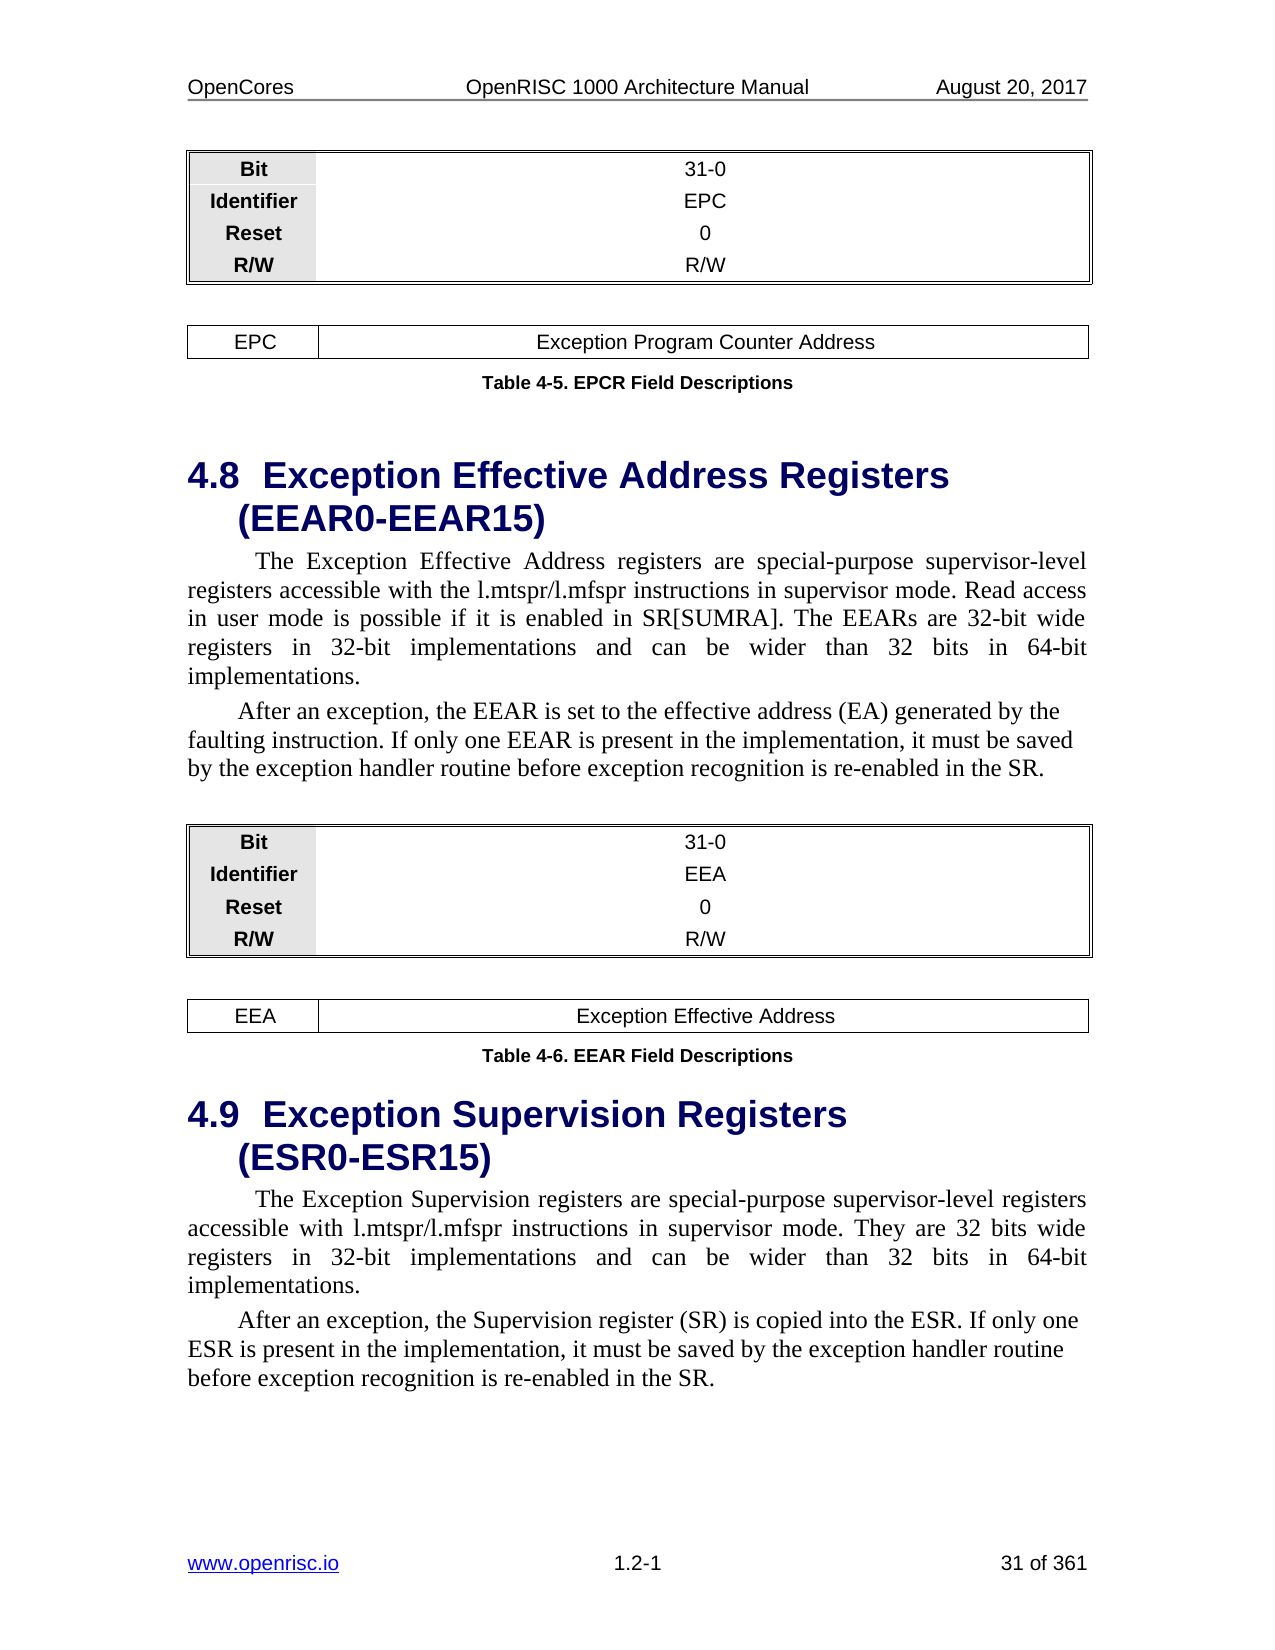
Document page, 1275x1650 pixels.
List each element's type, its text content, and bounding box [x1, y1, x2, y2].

table_header Bit [190, 153, 316, 184]
table_cell Identifier [190, 185, 316, 217]
text Table 4-6. EEAR Field Descriptions [187, 1045, 1087, 1067]
table_cell Reset [190, 890, 316, 923]
table_cell R/W [316, 249, 1089, 281]
table_cell R/W [316, 923, 1089, 955]
table_cell EEA [316, 858, 1089, 890]
table_cell EPC [316, 185, 1089, 217]
table_cell Reset [190, 217, 316, 249]
table_cell R/W [190, 923, 316, 955]
text After an exception, the Supervision register (SR) is copied into the ESR. If only one ESR is present in the implementation, it must be saved by the exception handler routine before exception recognition is re-enabled in the SR. [187, 1306, 1087, 1392]
text The Exception Effective Address registers are special-purpose supervisor-level registers accessible with the l.mtspr/l.mfspr instructions in supervisor mode. Read access in user mode is possible if it is enabled in SR[SUMRA]. The EEARs are 32-bit wide registers in 32-bit implementations and can be wider than 32 bits in 64-bit implementations. [187, 546, 1087, 690]
table_header 31-0 [316, 827, 1089, 858]
table_header 31-0 [316, 153, 1089, 184]
table_header EEA [188, 1000, 318, 1032]
text Table 4-5. EPCR Field Descriptions [187, 372, 1087, 393]
table_header Exception Effective Address [319, 1000, 1088, 1032]
text After an exception, the EEAR is set to the effective address (EA) generated by the faulting instruction. If only one EEAR is present in the implementation, it must be saved by the exception handler routine before exception recognition is re-enabled in the SR. [187, 696, 1087, 782]
table_header EPC [188, 326, 318, 358]
subtitle Exception Effective Address Registers (EEAR0-EEAR15) [187, 453, 1087, 540]
table_cell 0 [316, 890, 1089, 923]
table_header Exception Program Counter Address [319, 326, 1088, 358]
table_header Bit [190, 827, 316, 858]
table_cell 0 [316, 217, 1089, 249]
subtitle Exception Supervision Registers (ESR0‑ESR15) [187, 1092, 1087, 1178]
table_cell R/W [190, 249, 316, 281]
table_cell Identifier [190, 858, 316, 890]
text The Exception Supervision registers are special-purpose supervisor-level registers accessible with l.mtspr/l.mfspr instructions in supervisor mode. They are 32 bits wide registers in 32-bit implementations and can be wider than 32 bits in 64-bit implementations. [187, 1184, 1087, 1299]
